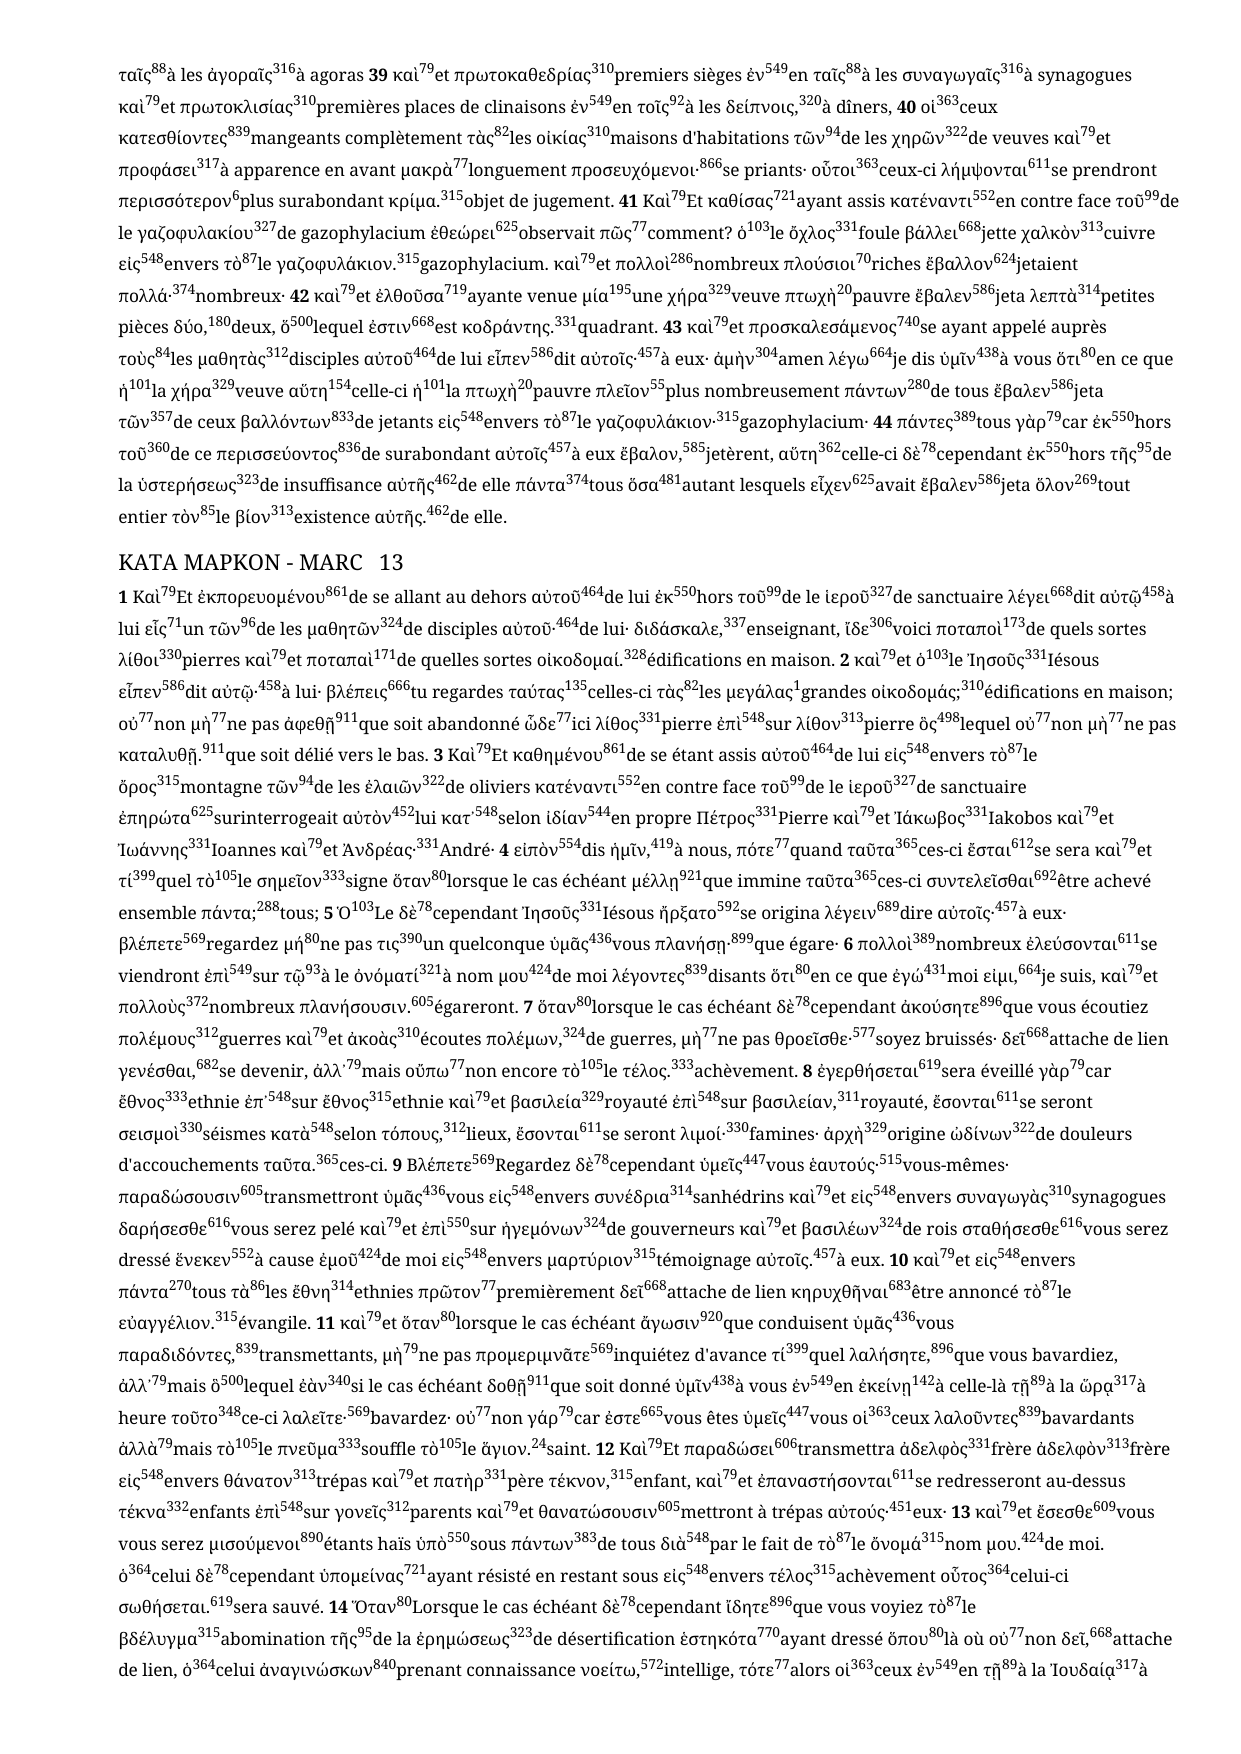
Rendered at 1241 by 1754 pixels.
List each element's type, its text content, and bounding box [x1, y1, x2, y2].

text ΚΑΤΑ ΜΑΡΚΟΝ - MARC 13 [118, 547, 1181, 577]
text 1 Καὶ79Et ἤρξατο592se origina αὐτοῖς457à eux ἐν549en παραβολαῖς316à paraboles λαλεῖν·689bavarder· ἀμπελῶνα313vignoble ἄνθρωπος331être humain ἐφύτευσεν586planta καὶ79et περιέθηκεν586posa autour φραγμὸν313clôture καὶ79et ὤρυξεν586creusa ὑπολήνιον315réceptacle sous pressoir καὶ79et ᾠκοδόμησεν586édifia en maison πύργον313tour καὶ79et ἐξέδετο592se donna dehors αὐτὸν452lui γεωργοῖς318à cultivateurs καὶ79et ἀπεδήμησεν.586déménagea loin. 2 καὶ79et ἀπέστειλεν586envoya πρὸς548vers τοὺς84les γεωργοὺς312cultivateurs τῷ91à le καιρῷ319à moment δοῦλον313mâle esclave ἵνα80afin que παρὰ550à côté τῶν96de les γεωργῶν324de cultivateurs λάβῃ899que prenne ἀπὸ550au loin τῶν96de les καρπῶν324de fruits τοῦ97de le ἀμπελῶνος·325de vignoble· 3 καὶ79et λαβόντες720ayants pris αὐτὸν452lui ἔδειραν585pelèrent καὶ79et ἀπέστειλαν585envoyèrent κενόν.53vide. 4 καὶ79et πάλιν77de nouveau ἀπέστειλεν586envoya πρὸς548vers αὐτοὺς451eux ἄλλον115autre δοῦλον·313mâle esclave· κἀκεῖνον346et celui-là ἐκεφαλίωσαν585entêtèrent καὶ79et ἠτίμασαν.585dévalorisèrent. 5 καὶ79et ἄλλον373autre ἀπέστειλεν·586envoya· κἀκεῖνον346et celui-là ἀπέκτειναν,585tuèrent catégoriquement, καὶ79et πολλοὺς268nombreux ἄλλους,372autres, οὓς372lesquels μὲν79certes δέροντες,839pelants, οὓς372lesquels δὲ78cependant ἀποκτέννοντες.839tuants catégoriquement. 6 ἔτι77encore ἕνα53un εἶχεν625avait υἱὸν313fils ἀγαπητόν·4aimé· ἀπέστειλεν586envoya αὐτὸν452lui ἔσχατον77dernièrement πρὸς548vers αὐτοὺς451eux λέγων840disant ὅτι80en ce que ἐντραπήσονται618seront tourné intérieurement τὸν85le υἱόν313fils μου.424de moi. 7 ἐκεῖνοι155ceux-là δὲ78cependant οἱ102les γεωργοὶ330cultivateurs πρὸς548vers ἑαυτοὺς527eux-mêmes εἶπαν585dirent ὅτι80en ce que οὗτός364celui-ci ἐστιν668est ὁ103le κληρονόμος·331héritier· δεῦτε305venez ici ἀποκτείνωμεν894que nous tuions catégoriquement αὐτόν,452lui, καὶ79et ἡμῶν423de nous ἔσται612se sera ἡ101la κληρονομία.329héritage. 8 καὶ79et λαβόντες720ayants pris ἀπέκτειναν585tuèrent catégoriquement αὐτὸν452lui καὶ79et ἐξέβαλον585éjectèrent αὐτὸν452lui ἔξω552au-dehors τοῦ97de le ἀμπελῶνος.325de vignoble. 9 τί399quel [οὖν]79[donc] ποιήσει606fera ὁ103le κύριος331Maître τοῦ97de le ἀμπελῶνος;325de vignoble; ἐλεύσεται612se viendra καὶ79et ἀπολέσει606dépérira τοὺς84les γεωργοὺς312cultivateurs καὶ79et δώσει606donnera τὸν85le ἀμπελῶνα313vignoble ἄλλοις.377à autres. 10 Οὐδὲ77Non cependant τὴν83la γραφὴν311graphe ταύτην136celle-ci ἀνέγνωτε·583vous prîtes connaissance· λίθον313pierre ὃν480lequel ἀπεδοκίμασαν585éprouvèrent en rejet οἱ363ceux οἰκοδομοῦντες,839édifiants en maison, οὗτος364celui-ci ἐγενήθη600fut devenu εἰς548envers κεφαλὴν311tête γωνίας·323de coin· 11 παρὰ550à côté κυρίου325de Maître ἐγένετο592se devint αὕτη362celle-ci καὶ79et ἔστιν668est θαυμαστὴ45extraordinaire ἐν549en ὀφθαλμοῖς318à yeux ἡμῶν;423de nous; 12 Καὶ79Et ἐζήτουν624cherchaient αὐτὸν452lui κρατῆσαι,681saisir avec force, καὶ79et ἐφοβήθησαν599furent effrayé τὸν85le ὄχλον,313foule, ἔγνωσαν585connurent γὰρ79car ὅτι80en ce que πρὸς548vers αὐτοὺς451eux τὴν83la παραβολὴν311parabole εἶπεν.586dit. καὶ79et ἀφέντες720ayants abandonnés αὐτὸν452lui ἀπῆλθον.585éloignèrent. 13 Καὶ79Et ἀποστέλλουσιν667envoient πρὸς548vers αὐτόν452lui τινας372des quelconques τῶν96de les Φαρισαίων324de Pharisiens καὶ79et τῶν96de les Ἡρῳδιανῶν324de Hérodiens ἵνα80afin que αὐτὸν452lui ἀγρεύσωσιν898que prennent en chasse λόγῳ.319à discours. 14 καὶ79et ἐλθόντες720ayants venus λέγουσιν667disent αὐτῷ·458à lui· διδάσκαλε,337enseignant, οἴδαμεν637nous avons su ὅτι80en ce que ἀληθὴς47vrai εἶ666tu es καὶ79et οὐ77non μέλει668soucie σοι439à toi περὶ550autour οὐδενός·384de aucun· οὐ77non γὰρ79car βλέπεις666tu regardes εἰς548envers πρόσωπον315face ἀνθρώπων,324de êtres humains, ἀλλ᾽79mais ἐπ᾽550sur ἀληθείας323de vérité τὴν83la ὁδὸν311chemin τοῦ97de le θεοῦ325de Dieu διδάσκεις·666tu enseignes· ἔξεστιν668est permis δοῦναι681donner κῆνσον313cens Καίσαρι319à Kaesar ἢ79ou οὔ;77non; δῶμεν894que nous donnions ἢ79ou μὴ77ne pas δῶμεν;894que nous donnions; 15 Ὁ469Celui δὲ78cependant εἰδὼς783ayant su αὐτῶν463de eux τὴν83la ὑπόκρισιν311hypocrisie εἶπεν586dit αὐτοῖς·457à eux· τί399quel με417moi πειράζετε;665vous mettez en tentation; φέρετέ569portez μοι420à moi δηνάριον315denier ἵνα80afin que ἴδω.895que je voie. 16 οἱ468ceux δὲ78cependant ἤνεγκαν.585portèrent. καὶ79et λέγει668dit αὐτοῖς·457à eux· τίνος405de quel ἡ101la εἰκὼν329icône αὕτη154celle-ci καὶ79et ἡ101la ἐπιγραφή;329épigraphe; οἱ468ceux δὲ78cependant εἶπαν585dirent αὐτῷ·458à lui· Καίσαρος.325de Kaesar. 17 ὁ103le δὲ78cependant Ἰησοῦς331Iésous εἶπεν586dit αὐτοῖς·457à eux· τὰ347ces Καίσαρος325de Kaesar ἀπόδοτε553redonnez Καίσαρι319à Kaesar καὶ79et τὰ347ces τοῦ97de le θεοῦ325de Dieu τῷ91à le θεῷ.319à Dieu. καὶ79et ἐξεθαύμαζον624étonnaient hors ἐπ᾽549sur αὐτῷ.458à lui. 18 Καὶ79Et ἔρχονται673se viennent Σαδδουκαῖοι330Sadducéens πρὸς548vers αὐτόν,452lui, οἵτινες497lesquels des quelconques λέγουσιν667disent ἀνάστασιν311redressement μὴ77ne pas εἶναι,689être, καὶ79et ἐπηρώτων624surinterrogeaient αὐτὸν452lui λέγοντες·839disants· 19 διδάσκαλε,337enseignant, Μωϋσῆς331Môusês ἔγραψεν586grapha ἡμῖν419à nous ὅτι80en ce que ἐάν80si le cas échéant τινος384de un quelconque ἀδελφὸς331frère ἀποθάνῃ899que meure loin καὶ79et καταλίπῃ899que laisse en contrebas γυναῖκα311femme καὶ79et μὴ77ne pas ἀφῇ899que abandonne τέκνον,315enfant, ἵνα80afin que λάβῃ899que prenne ὁ103le ἀδελφὸς331frère αὐτοῦ464de lui τὴν83la γυναῖκα311femme καὶ79et ἐξαναστήσῃ899que redresse au-dehors σπέρμα315semence τῷ91à le ἀδελφῷ319à frère αὐτοῦ.464de lui. 20 ἑπτὰ196sept ἀδελφοὶ330frères ἦσαν·624étaient· καὶ79et ὁ103le πρῶτος71premier ἔλαβεν586prit γυναῖκα311femme καὶ79et ἀποθνῄσκων840mourant loin οὐκ77non ἀφῆκεν586abandonna σπέρμα·315semence· 21 καὶ79et ὁ103le δεύτερος71deuxième ἔλαβεν586prit αὐτὴν450elle καὶ79et ἀπέθανεν586mourut loin μὴ77ne pas καταλιπὼν721ayant laissé en contrebas σπέρμα·315semence· καὶ79et ὁ103le τρίτος71troisième ὡσαύτως·77de même· 22 καὶ79et οἱ102les ἑπτὰ70sept οὐκ77non ἀφῆκαν585abandonnèrent σπέρμα.315semence. ἔσχατον77dernièrement πάντων385de tous καὶ77aussi ἡ101la γυνὴ329femme ἀπέθανεν.586mourut loin. 23 ἐν549en τῇ89à la ἀναστάσει317à redressement [ὅταν77[lorsque le cas échéant ἀναστῶσιν]898que redressent] τίνος405de quel αὐτῶν463de eux ἔσται612se sera γυνή;329femme; οἱ102les γὰρ79car ἑπτὰ70sept ἔσχον585eurent αὐτὴν450elle γυναῖκα.311femme. 24 Ἔφη625Déclarait αὐτοῖς457à eux ὁ103le Ἰησοῦς·331Iésous· οὐ340non διὰ548par le fait de τοῦτο348ce-ci πλανᾶσθε677vous êtes égarés μὴ77ne pas εἰδότες782ayants sus τὰς82les γραφὰς310graphes μηδὲ79ni cependant τὴν83la δύναμιν311puissance τοῦ97de le θεοῦ;325de Dieu; 25 ὅταν80lorsque le cas échéant γὰρ79car ἐκ550hors νεκρῶν64de morts ἀναστῶσιν898que redressent οὔτε79ni γαμοῦσιν667marient οὔτε79ni γαμίζονται,679sont donnés en mariage, ἀλλ᾽79mais εἰσὶν667sont ὡς80comme ἄγγελοι330anges ἐν549en τοῖς90à les οὐρανοῖς.318à cieux. 26 περὶ550autour δὲ78cependant τῶν96de les νεκρῶν64de morts ὅτι80en ce que ἐγείρονται679sont éveillés οὐκ77non ἀνέγνωτε583vous prîtes connaissance ἐν549en τῇ89à la βίβλῳ317à bible Μωϋσέως325de Môusês ἐπὶ550sur τοῦ97de le βάτου325de buisson de ronce πῶς80comment? εἶπεν586dit αὐτῷ458à lui ὁ103le θεὸς331Dieu λέγων·840disant· ἐγὼ431moi ὁ103le θεὸς331Dieu Ἀβραὰμ325de Abraam καὶ79et [ὁ]103[le] θεὸς331Dieu Ἰσαὰκ325de Isaak καὶ79et [ὁ]103[le] θεὸς331Dieu Ἰακώβ;325de Iakob; 27 οὐκ77non ἔστιν668est θεὸς331Dieu νεκρῶν64de morts ἀλλὰ79mais ζώντων·833de vivants· πολὺ375nombreux πλανᾶσθε.677vous êtes égarés. 28 Καὶ79Et προσελθὼν721ayant venu vers εἷς71un τῶν96de les γραμματέων324de lettrés ἀκούσας721ayant écouté αὐτῶν463de eux συζητούντων,833de cherchants ensemble, ἰδὼν721ayant vu ὅτι80en ce que καλῶς77bellement ἀπεκρίθη600fut répondu αὐτοῖς457à eux ἐπηρώτησεν586surinterrogea αὐτόν·452lui· ποία408quelle ἐστὶν668est ἐντολὴ329commandement πρώτη212première πάντων;385de tous; 29 ἀπεκρίθη600fut répondu ὁ103le Ἰησοῦς331Iésous ὅτι80en ce que πρώτη69première ἐστίν·668est· ἄκουε,570écoute, Ἰσραήλ,337Israël, κύριος331Maître ὁ103le θεὸς331Dieu ἡμῶν423de nous κύριος331Maître εἷς197un ἐστιν,668est, 30 καὶ79et ἀγαπήσεις604tu aimeras κύριον313Maître τὸν85le θεόν313Dieu σου442de toi ἐξ550hors ὅλης279de toute entière τῆς95de la καρδίας323de coeur σου442de toi καὶ79et ἐξ550hors ὅλης279de toute entière τῆς95de la ψυχῆς323de âme σου442de toi καὶ79et ἐξ550hors ὅλης279de toute entière τῆς95de la διανοίας323de capacité d’intelligence σου442de toi καὶ79et ἐξ550hors ὅλης279de toute entière τῆς95de la ἰσχύος323de ténacité σου.442de toi. 31 δευτέρα69deuxième αὕτη·362celle-ci· ἀγαπήσεις604tu aimeras τὸν85le πλησίον53prochain σου442de toi ὡς80comme σεαυτόν.516toi-même. μείζων45plus grande τούτων355de celles-ci ἄλλη130autre ἐντολὴ329commandement οὐκ77non ἔστιν.668est. 32 Καὶ79Et εἶπεν586dit αὐτῷ458à lui ὁ103le γραμματεύς·331lettré· καλῶς,77bellement, διδάσκαλε,337enseignant, ἐπ᾽550sur ἀληθείας323de vérité εἶπας721ayant dit ὅτι80en ce que εἷς47un ἐστιν668est καὶ79et οὐκ77non ἔστιν668est ἄλλος390autre πλὴν552toutefois αὐτοῦ·464de lui· 33 καὶ79et τὸ366ce ἀγαπᾶν689aimer αὐτὸν452lui ἐξ550hors ὅλης279de toute entière τῆς95de la καρδίας323de coeur καὶ79et ἐξ550hors ὅλης279de toute entière τῆς95de la συνέσεως323de compréhension καὶ79et ἐξ550hors ὅλης279de toute entière τῆς95de la ἰσχύος323de ténacité καὶ79et τὸ366ce ἀγαπᾶν689aimer τὸν245le πλησίον53prochain ὡς80comme ἑαυτὸν528lui-même περισσότερόν49plus surabondant ἐστιν668est πάντων282de tous τῶν98de les ὁλοκαυτωμάτων326de holocaustes καὶ79et θυσιῶν.322de sacrifices. 34 καὶ79et ὁ103le Ἰησοῦς331Iésous ἰδὼν721ayant vu [αὐτὸν]452[lui] ὅτι80en ce que νουνεχῶς77intelligemment ἀπεκρίθη600fut répondu εἶπεν586dit αὐτῷ·458à lui· οὐ77non μακρὰν77longuement εἶ666tu es ἀπὸ550au loin τῆς95de la βασιλείας323de royauté τοῦ97de le θεοῦ.325de Dieu. Καὶ79Et οὐδεὶς390aucun οὐκέτι77non plus ἐτόλμα625osait αὐτὸν452lui ἐπερωτῆσαι.681surinterroger. 35 Καὶ79Et ἀποκριθεὶς760ayant été répondu ὁ103le Ἰησοῦς331Iésous ἔλεγεν625disait διδάσκων840enseignant ἐν549en τῷ93à le ἱερῷ·321à sanctuaire· πῶς77comment? λέγουσιν667disent οἱ102les γραμματεῖς330lettrés ὅτι80en ce que ὁ103le χριστὸς331Christ υἱὸς331fils Δαυίδ325de Dauid ἐστιν;668est; 36 αὐτὸς546lui-même Δαυὶδ331Dauid εἶπεν586dit ἐν549en τῷ93à le πνεύματι321à souffle τῷ93à le ἁγίῳ·12à saint· εἶπεν586dit ὁ103le κύριος331Maître τῷ91à le κυρίῳ319à Maître μου·424de moi· κάθου574te sois assis ἐκ550hors δεξιῶν66de droits μου,424de moi, ἕως80jusqu'à ce que ἂν340le cas échéant θῶ895que je pose τοὺς84les ἐχθρούς52ennemis σου442de toi ὑποκάτω552en dessous vers le bas τῶν96de les ποδῶν324de pieds σου.442de toi. 37 αὐτὸς542lui-même Δαυὶδ331Dauid λέγει668dit αὐτὸν452lui κύριον,313Maître, καὶ79et πόθεν77d'où? αὐτοῦ464de lui ἐστιν668est υἱός;331fils; Καὶ79Et [ὁ]364[celui] πολὺς287nombreux ὄχλος331foule ἤκουεν625écoutait αὐτοῦ464de lui ἡδέως.77plaisamment. 38 Καὶ79Et ἐν549en τῇ89à la διδαχῇ317à enseignement αὐτοῦ464de lui ἔλεγεν·625disait· βλέπετε569regardez ἀπὸ550au loin τῶν96de les γραμματέων324de lettrés τῶν357de ceux θελόντων833de voulants ἐν549en στολαῖς316à longues robes περιπατεῖν689piétiner autour καὶ79et ἀσπασμοὺς312salutations ἐν549en ταῖς88à les ἀγοραῖς316à agoras 39 καὶ79et πρωτοκαθεδρίας310premiers sièges ἐν549en ταῖς88à les συναγωγαῖς316à synagogues καὶ79et πρωτοκλισίας310premières places de clinaisons ἐν549en τοῖς92à les δείπνοις,320à dîners, 40 οἱ363ceux κατεσθίοντες839mangeants complètement τὰς82les οἰκίας310maisons d'habitations τῶν94de les χηρῶν322de veuves καὶ79et προφάσει317à apparence en avant μακρὰ77longuement προσευχόμενοι·866se priants· οὗτοι363ceux-ci λήμψονται611se prendront περισσότερον6plus surabondant κρίμα.315objet de jugement. 41 Καὶ79Et καθίσας721ayant assis κατέναντι552en contre face τοῦ99de le γαζοφυλακίου327de gazophylacium ἐθεώρει625observait πῶς77comment? ὁ103le ὄχλος331foule βάλλει668jette χαλκὸν313cuivre εἰς548envers τὸ87le γαζοφυλάκιον.315gazophylacium. καὶ79et πολλοὶ286nombreux πλούσιοι70riches ἔβαλλον624jetaient πολλά·374nombreux· 42 καὶ79et ἐλθοῦσα719ayante venue μία195une χήρα329veuve πτωχὴ20pauvre ἔβαλεν586jeta λεπτὰ314petites pièces δύο,180deux, ὅ500lequel ἐστιν668est κοδράντης.331quadrant. 43 καὶ79et προσκαλεσάμενος740se ayant appelé auprès τοὺς84les μαθητὰς312disciples αὐτοῦ464de lui εἶπεν586dit αὐτοῖς·457à eux· ἀμὴν304amen λέγω664je dis ὑμῖν438à vous ὅτι80en ce que ἡ101la χήρα329veuve αὕτη154celle-ci ἡ101la πτωχὴ20pauvre πλεῖον55plus nombreusement πάντων280de tous ἔβαλεν586jeta τῶν357de ceux βαλλόντων833de jetants εἰς548envers τὸ87le γαζοφυλάκιον·315gazophylacium· 44 πάντες389tous γὰρ79car ἐκ550hors τοῦ360de ce περισσεύοντος836de surabondant αὐτοῖς457à eux ἔβαλον,585jetèrent, αὕτη362celle-ci δὲ78cependant ἐκ550hors τῆς95de la ὑστερήσεως323de insuffisance αὐτῆς462de elle πάντα374tous ὅσα481autant lesquels εἶχεν625avait ἔβαλεν586jeta ὅλον269tout entier τὸν85le βίον313existence αὐτῆς.462de elle. [118, 59, 1181, 528]
text 1 Καὶ79Et ἐκπορευομένου861de se allant au dehors αὐτοῦ464de lui ἐκ550hors τοῦ99de le ἱεροῦ327de sanctuaire λέγει668dit αὐτῷ458à lui εἷς71un τῶν96de les μαθητῶν324de disciples αὐτοῦ·464de lui· διδάσκαλε,337enseignant, ἴδε306voici ποταποὶ173de quels sortes λίθοι330pierres καὶ79et ποταπαὶ171de quelles sortes οἰκοδομαί.328édifications en maison. 2 καὶ79et ὁ103le Ἰησοῦς331Iésous εἶπεν586dit αὐτῷ·458à lui· βλέπεις666tu regardes ταύτας135celles-ci τὰς82les μεγάλας1grandes οἰκοδομάς;310édifications en maison; οὐ77non μὴ77ne pas ἀφεθῇ911que soit abandonné ὧδε77ici λίθος331pierre ἐπὶ548sur λίθον313pierre ὃς498lequel οὐ77non μὴ77ne pas καταλυθῇ.911que soit délié vers le bas. 3 Καὶ79Et καθημένου861de se étant assis αὐτοῦ464de lui εἰς548envers τὸ87le ὄρος315montagne τῶν94de les ἐλαιῶν322de oliviers κατέναντι552en contre face τοῦ99de le ἱεροῦ327de sanctuaire ἐπηρώτα625surinterrogeait αὐτὸν452lui κατ᾽548selon ἰδίαν544en propre Πέτρος331Pierre καὶ79et Ἰάκωβος331Iakobos καὶ79et Ἰωάννης331Ioannes καὶ79et Ἀνδρέας·331André· 4 εἰπὸν554dis ἡμῖν,419à nous, πότε77quand ταῦτα365ces-ci ἔσται612se sera καὶ79et τί399quel τὸ105le σημεῖον333signe ὅταν80lorsque le cas échéant μέλλῃ921que immine ταῦτα365ces-ci συντελεῖσθαι692être achevé ensemble πάντα;288tous; 5 Ὁ103Le δὲ78cependant Ἰησοῦς331Iésous ἤρξατο592se origina λέγειν689dire αὐτοῖς·457à eux· βλέπετε569regardez μή80ne pas τις390un quelconque ὑμᾶς436vous πλανήσῃ·899que égare· 6 πολλοὶ389nombreux ἐλεύσονται611se viendront ἐπὶ549sur τῷ93à le ὀνόματί321à nom μου424de moi λέγοντες839disants ὅτι80en ce que ἐγώ431moi εἰμι,664je suis, καὶ79et πολλοὺς372nombreux πλανήσουσιν.605égareront. 7 ὅταν80lorsque le cas échéant δὲ78cependant ἀκούσητε896que vous écoutiez πολέμους312guerres καὶ79et ἀκοὰς310écoutes πολέμων,324de guerres, μὴ77ne pas θροεῖσθε·577soyez bruissés· δεῖ668attache de lien γενέσθαι,682se devenir, ἀλλ᾽79mais οὔπω77non encore τὸ105le τέλος.333achèvement. 8 ἐγερθήσεται619sera éveillé γὰρ79car ἔθνος333ethnie ἐπ᾽548sur ἔθνος315ethnie καὶ79et βασιλεία329royauté ἐπὶ548sur βασιλείαν,311royauté, ἔσονται611se seront σεισμοὶ330séismes κατὰ548selon τόπους,312lieux, ἔσονται611se seront λιμοί·330famines· ἀρχὴ329origine ὠδίνων322de douleurs d'accouchements ταῦτα.365ces-ci. 9 Βλέπετε569Regardez δὲ78cependant ὑμεῖς447vous ἑαυτούς·515vous-mêmes· παραδώσουσιν605transmettront ὑμᾶς436vous εἰς548envers συνέδρια314sanhédrins καὶ79et εἰς548envers συναγωγὰς310synagogues δαρήσεσθε616vous serez pelé καὶ79et ἐπὶ550sur ἡγεμόνων324de gouverneurs καὶ79et βασιλέων324de rois σταθήσεσθε616vous serez dressé ἕνεκεν552à cause ἐμοῦ424de moi εἰς548envers μαρτύριον315témoignage αὐτοῖς.457à eux. 10 καὶ79et εἰς548envers πάντα270tous τὰ86les ἔθνη314ethnies πρῶτον77premièrement δεῖ668attache de lien κηρυχθῆναι683être annoncé τὸ87le εὐαγγέλιον.315évangile. 11 καὶ79et ὅταν80lorsque le cas échéant ἄγωσιν920que conduisent ὑμᾶς436vous παραδιδόντες,839transmettants, μὴ79ne pas προμεριμνᾶτε569inquiétez d'avance τί399quel λαλήσητε,896que vous bavardiez, ἀλλ᾽79mais ὃ500lequel ἐὰν340si le cas échéant δοθῇ911que soit donné ὑμῖν438à vous ἐν549en ἐκείνῃ142à celle-là τῇ89à la ὥρᾳ317à heure τοῦτο348ce-ci λαλεῖτε·569bavardez· οὐ77non γάρ79car ἐστε665vous êtes ὑμεῖς447vous οἱ363ceux λαλοῦντες839bavardants ἀλλὰ79mais τὸ105le πνεῦμα333souffle τὸ105le ἅγιον.24saint. 12 Καὶ79Et παραδώσει606transmettra ἀδελφὸς331frère ἀδελφὸν313frère εἰς548envers θάνατον313trépas καὶ79et πατὴρ331père τέκνον,315enfant, καὶ79et ἐπαναστήσονται611se redresseront au-dessus τέκνα332enfants ἐπὶ548sur γονεῖς312parents καὶ79et θανατώσουσιν605mettront à trépas αὐτούς·451eux· 13 καὶ79et ἔσεσθε609vous vous serez μισούμενοι890étants haïs ὑπὸ550sous πάντων383de tous διὰ548par le fait de τὸ87le ὄνομά315nom μου.424de moi. ὁ364celui δὲ78cependant ὑπομείνας721ayant résisté en restant sous εἰς548envers τέλος315achèvement οὗτος364celui-ci σωθήσεται.619sera sauvé. 14 Ὅταν80Lorsque le cas échéant δὲ78cependant ἴδητε896que vous voyiez τὸ87le βδέλυγμα315abomination τῆς95de la ἐρημώσεως323de désertification ἑστηκότα770ayant dressé ὅπου80là où οὐ77non δεῖ,668attache de lien, ὁ364celui ἀναγινώσκων840prenant connaissance νοείτω,572intellige, τότε77alors οἱ363ceux ἐν549en τῇ89à la Ἰουδαίᾳ317à Ioudaia φευγέτωσαν571fuient εἰς548envers τὰ86les ὄρη,314montagnes, 15 ὁ364celui [δὲ]78[cependant] ἐπὶ550sur τοῦ99de le δώματος327de dôme μὴ77ne pas καταβάτω556descende μηδὲ79ni cependant εἰσελθάτω556vienne à l'intérieur ἆραί681lever τι375un quelconque ἐκ550hors τῆς95de la οἰκίας323de maison d'habitation αὐτοῦ,464de lui, 16 καὶ79et ὁ364celui εἰς548envers τὸν85le ἀγρὸν313champ μὴ77ne pas ἐπιστρεψάτω556tourne sur εἰς548envers τὰ347ces ὀπίσω77derrière ἆραι681lever τὸ87le ἱμάτιον315himation αὐτοῦ.464de lui. 17 οὐαὶ304Ouai δὲ78cependant ταῖς349à celles ἐν549en γαστρὶ317à ventre ἐχούσαις825à ayantes καὶ79et ταῖς349à celles θηλαζούσαις825à allaitantes ἐν549en ἐκείναις141à celles-là ταῖς88à les ἡμέραις.316à journées. 18 προσεύχεσθε573que vous vous priez δὲ78cependant ἵνα80afin que μὴ77ne pas γένηται905que se devienne χειμῶνος·325de tempête hivernale· 19 ἔσονται611se seront γὰρ79car αἱ100les ἡμέραι328journées ἐκεῖναι153celles-là θλῖψις329oppression οἵα496telle que οὐ77non γέγονεν642a devenu τοιαύτη362telle ἀπ᾽550au loin ἀρχῆς323de origine κτίσεως323de création ἣν478laquelle ἔκτισεν586créa ὁ103le θεὸς331Dieu ἕως552jusqu'à ce que τοῦ358de celui νῦν77maintenant καὶ79et οὐ77non μὴ77ne pas γένηται.905que se devienne. 20 καὶ79et εἰ551si μὴ77ne pas ἐκολόβωσεν586abrégea κύριος331Maître τὰς82les ἡμέρας,310journées, οὐκ77non ἂν340le cas échéant ἐσώθη600fut sauvé πᾶσα285toute σάρξ·329chair· ἀλλὰ79mais διὰ548par le fait de τοὺς84les ἐκλεκτοὺς52élus οὓς479lesquels ἐξελέξατο592se élut ἐκολόβωσεν586abrégea τὰς82les ἡμέρας.310journées. 21 Καὶ79Et τότε77alors ἐάν80si le cas échéant τις390un quelconque ὑμῖν438à vous εἴπῃ·899que dise· ἴδε306voici ὧδε77ici ὁ103le χριστός,331Christ, ἴδε306voici ἐκεῖ,77là, μὴ77ne pas πιστεύετε·569croyez· 22 ἐγερθήσονται618seront éveillé γὰρ79car ψευδόχριστοι330faux Christs καὶ79et ψευδοπροφῆται330faux prophètes καὶ79et δώσουσιν605donneront σημεῖα314signes καὶ79et τέρατα314prodiges πρὸς548vers τὸ348ce ἀποπλανᾶν,689égarer loin, εἰ80si δυνατόν,73puissant, τοὺς84les ἐκλεκτούς.52élus. 23 ὑμεῖς447vous δὲ78cependant βλέπετε·569regardez· ἰδοὺ,306voici, προείρηκα638j'ai prédit ὑμῖν438à vous πάντα.374tous. 24 Ἀλλ᾽79Mais ἐν549en ἐκείναις141à celles-là ταῖς88à les ἡμέραις316à journées μετὰ548après τὴν83la θλῖψιν311oppression ἐκείνην136celle-là ὁ103le ἥλιος331soleil σκοτισθήσεται,619sera ténébré, καὶ79et ἡ101la σελήνη329lune οὐ77non δώσει606donnera τὸ87le φέγγος315clarté αὐτῆς,462de elle, 25 καὶ79et οἱ102les ἀστέρες330étoiles ἔσονται611se seront ἐκ550hors τοῦ97de le οὐρανοῦ325de ciel πίπτοντες,839tombants, καὶ79et αἱ100les δυνάμεις328puissances αἱ361celles ἐν549en τοῖς90à les οὐρανοῖς318à cieux σαλευθήσονται.618seront ébranlé. 26 καὶ79et τότε77alors ὄψονται611se verront τὸν85le υἱὸν313fils τοῦ97de le ἀνθρώπου325de être humain ἐρχόμενον849se venant ἐν549en νεφέλαις316à nuées μετὰ550avec δυνάμεως323de puissance πολλῆς279de nombreuse καὶ79et δόξης.323de gloire. 27 καὶ79et τότε77alors ἀποστελεῖ606enverra τοὺς84les ἀγγέλους312anges καὶ79et ἐπισυνάξει606rassemblera τοὺς84les ἐκλεκτοὺς52élus [αὐτοῦ]464[de lui] ἐκ550hors τῶν96de les τεσσάρων190de quatre ἀνέμων324de vents ἀπ᾽550au loin ἄκρου327de extrémité γῆς323de terre ἕως552jusqu'à ce que ἄκρου327de extrémité οὐρανοῦ.325de ciel. 28 Ἀπὸ550Au loin δὲ78cependant τῆς95de la συκῆς323de figuier μάθετε553apprenez τὴν83la παραβολήν·311parabole· ὅταν80lorsque le cas échéant ἤδη77déjà ὁ103le κλάδος331branche αὐτῆς462de elle ἁπαλὸς47tendre γένηται905que se devienne καὶ79et ἐκφύῃ921que produise dehors τὰ86les φύλλα,314feuilles, γινώσκετε665vous connaissez ὅτι80en ce que ἐγγὺς77proche τὸ105le θέρος333été ἐστίν·668est· 29 οὕτως77ainsi καὶ77aussi ὑμεῖς,447vous, ὅταν80lorsque le cas échéant ἴδητε896que vous voyiez ταῦτα347ces-ci γινόμενα,850se devenants, γινώσκετε569connaissez ὅτι80en ce que ἐγγύς77proche ἐστιν668est ἐπὶ549sur θύραις.316à portes. 30 Ἀμὴν304Amen λέγω664je dis ὑμῖν438à vous ὅτι80en ce que οὐ77non μὴ77ne pas παρέλθῃ899que passe à côté ἡ101la γενεὰ329génération αὕτη154celle-ci μέχρις80jusqu'à οὗ492de lequel ταῦτα365ces-ci πάντα288tous γένηται.905que se devienne. 31 ὁ103le οὐρανὸς331ciel καὶ79et ἡ101la γῆ329terre παρελεύσονται,611se passeront à côté, οἱ102les δὲ78cependant λόγοι330discours μου424de moi οὐ77non μὴ77ne pas παρελεύσονται.611se passeront à côté. 32 Περὶ550Autour δὲ78cependant τῆς95de la ἡμέρας323de journée ἐκείνης148de celle-là ἢ79ou τῆς95de la ὥρας323de heure οὐδεὶς390aucun οἶδεν,642a su, οὐδὲ77non cependant οἱ102les ἄγγελοι330anges ἐν549en οὐρανῷ319à ciel οὐδὲ79non cependant ὁ103le υἱός,331fils, εἰ551si μὴ77ne pas ὁ103le πατήρ.331père. 33 Βλέπετε,569Regardez, ἀγρυπνεῖτε·569soyez sans sommeil· καὶ79et προσεύχεσθε,573que vous vous priez, οὐκ77non οἴδατε639vous avez su γὰρ79car πότε77quand ὁ103le καιρός331moment ἐστιν.668est. 34 Ὡς80Comme ἄνθρωπος331être humain ἀπόδημος22loin de la population ἀφεὶς721ayant abandonné τὴν83la οἰκίαν311maison d'habitation αὐτοῦ464de lui καὶ79et δοὺς721ayant donné τοῖς90à les δούλοις318à mâles esclaves αὐτοῦ464de lui τὴν83la ἐξουσίαν311autorité ἑκάστῳ378à chacun τὸ87le ἔργον315travail αὐτοῦ464de lui καὶ79et τῷ91à le θυρωρῷ319à portier ἐνετείλατο592se commanda ἵνα80afin que γρηγορῇ.921que vigile. 35 γρηγορεῖτε569vigilez οὖν·79donc· οὐκ77non οἴδατε639vous avez su γὰρ79car πότε77quand ὁ103le κύριος331Maître τῆς95de la οἰκίας323de maison d'habitation ἔρχεται,674se vient, ἢ79ou ὀψὲ77tardivement ἢ79ou μεσονύκτιον315minuit ἢ79ou ἀλεκτοροφωνίας323de voix du coq ἢ79ou πρωΐ,77matinalement, 36 μὴ80ne pas ἐλθὼν721ayant venu ἐξαίφνης77soudainement εὕρῃ899que trouve ὑμᾶς436vous καθεύδοντας.821dormants de haut en bas. 37 ὃ482lequel δὲ78cependant ὑμῖν438à vous λέγω664je dis πᾶσιν377à tous λέγω,664je dis, γρηγορεῖτε.569vigilez. [118, 581, 1181, 1682]
